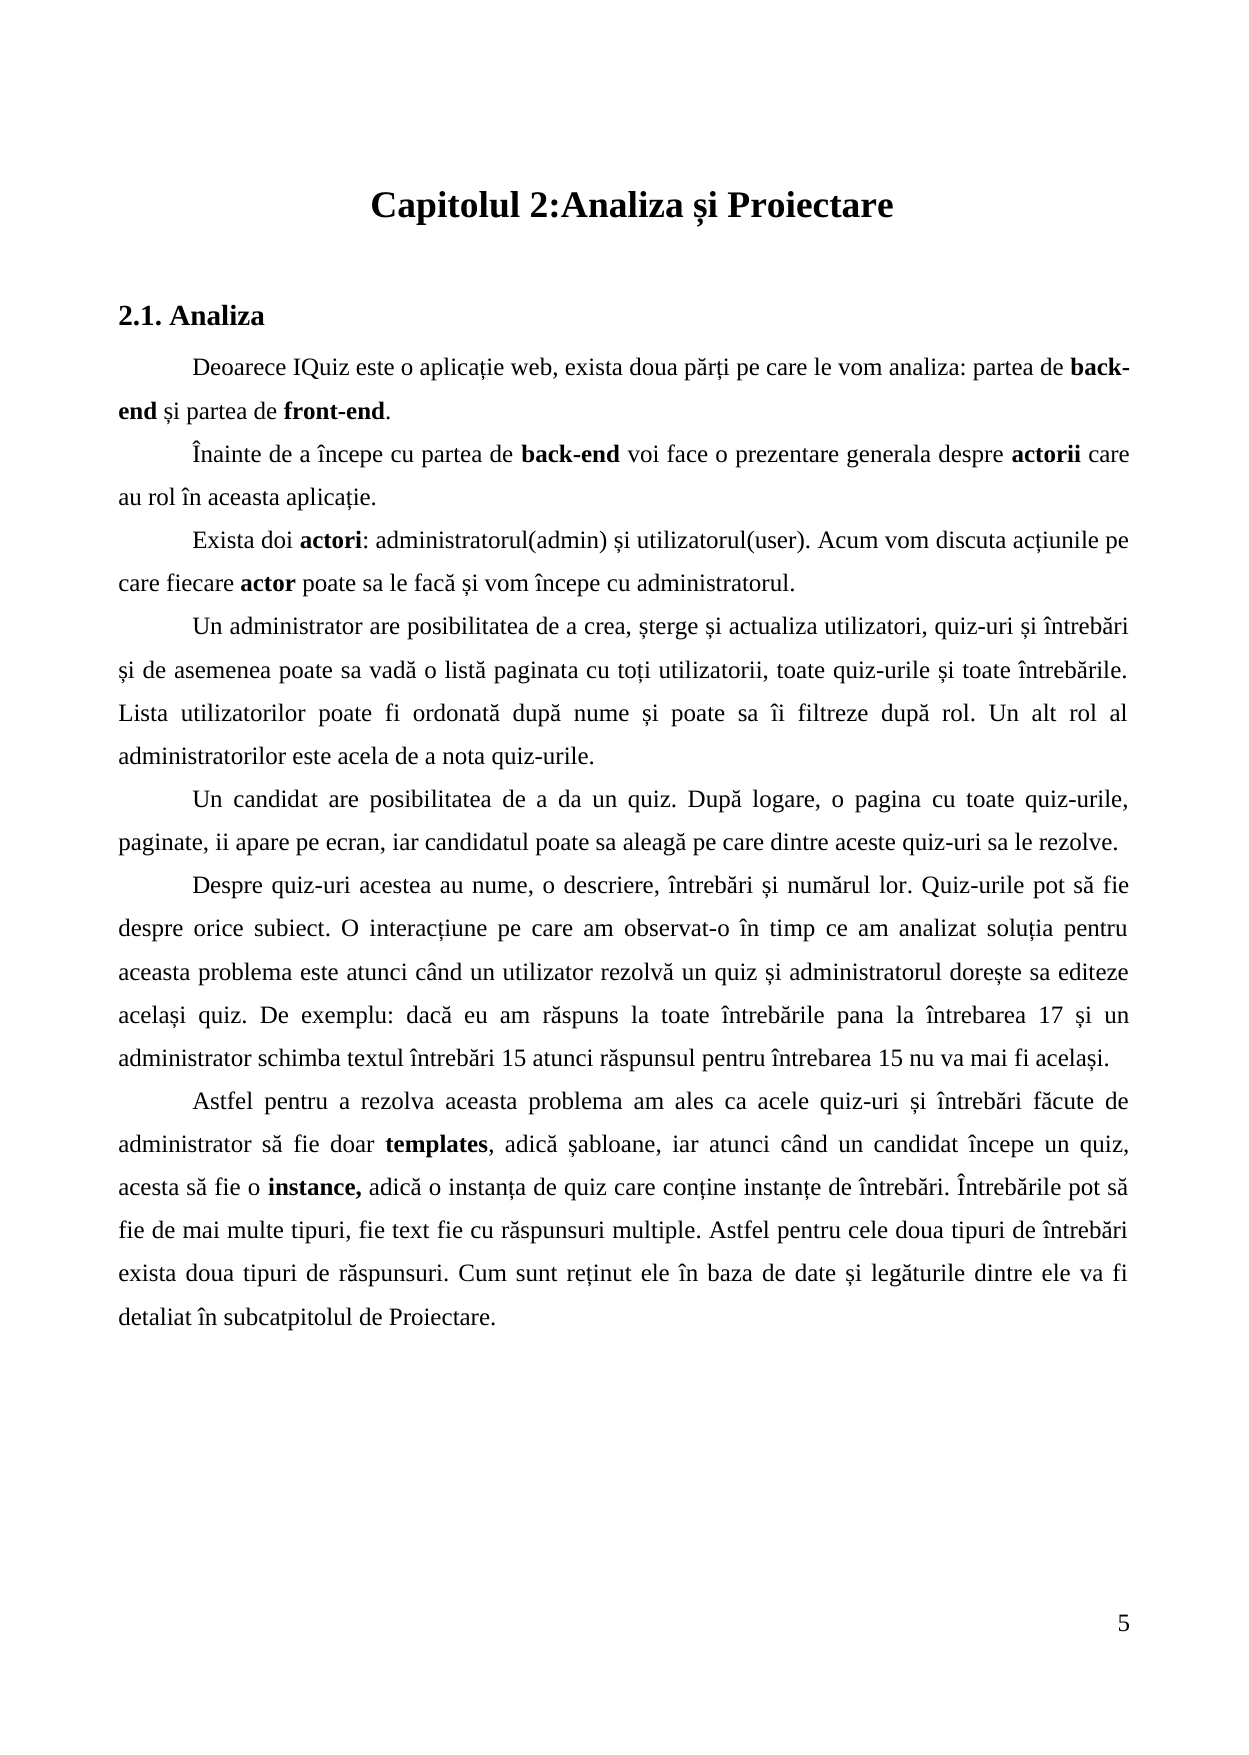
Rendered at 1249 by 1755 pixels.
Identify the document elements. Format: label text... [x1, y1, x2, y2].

text Despre quiz-uri acestea au nume, o descriere, întrebări și numărul lor. Quiz-urile pot să fie despre orice subiect. O interacțiune pe care am observat-o în timp ce am analizat soluția pentru aceasta problema este atunci când un utilizator rezolvă un quiz și administratorul dorește sa editeze același quiz. De exemplu: dacă eu am răspuns la toate întrebările pana la întrebarea 17 și un administrator schimba textul întrebări 15 atunci răspunsul pentru întrebarea 15 nu va mai fi același. [118, 870, 1130, 1072]
text Deoarece IQuiz este o aplicație web, exista doua părți pe care le vom analiza: partea de back-end și partea de front-end. [118, 348, 1130, 425]
text Înainte de a începe cu partea de back-end voi face o prezentare generala despre actorii care au rol în aceasta aplicație. [118, 439, 1130, 511]
text Un administrator are posibilitatea de a crea, șterge și actualiza utilizatori, quiz-uri și întrebări și de asemenea poate sa vadă o listă paginata cu toți utilizatorii, toate quiz-urile și toate întrebările. Lista utilizatorilor poate fi ordonată după nume și poate sa îi filtreze după rol. Un alt rol al administratorilor este acela de a nota quiz-urile. [118, 612, 1130, 770]
text Exista doi actori: administratorul(admin) și utilizatorul(user). Acum vom discuta acțiunile pe care fiecare actor poate sa le facă și vom începe cu administratorul. [118, 525, 1130, 597]
text Astfel pentru a rezolva aceasta problema am ales ca acele quiz-uri și întrebări făcute de administrator să fie doar templates, adică șabloane, iar atunci când un candidat începe un quiz, acesta să fie o instance, adică o instanța de quiz care conține instanțe de întrebări. Întrebările pot să fie de mai multe tipuri, fie text fie cu răspunsuri multiple. Astfel pentru cele doua tipuri de întrebări exista doua tipuri de răspunsuri. Cum sunt reținut ele în baza de date și legăturile dintre ele va fi detaliat în subcatpitolul de Proiectare. [118, 1086, 1130, 1330]
text 2.1. Analiza [118, 298, 1130, 331]
text Capitolul 2:Analiza și Proiectare [118, 183, 1130, 226]
text Un candidat are posibilitatea de a da un quiz. După logare, o pagina cu toate quiz-urile, paginate, ii apare pe ecran, iar candidatul poate sa aleagă pe care dintre aceste quiz-uri sa le rezolve. [118, 784, 1130, 856]
